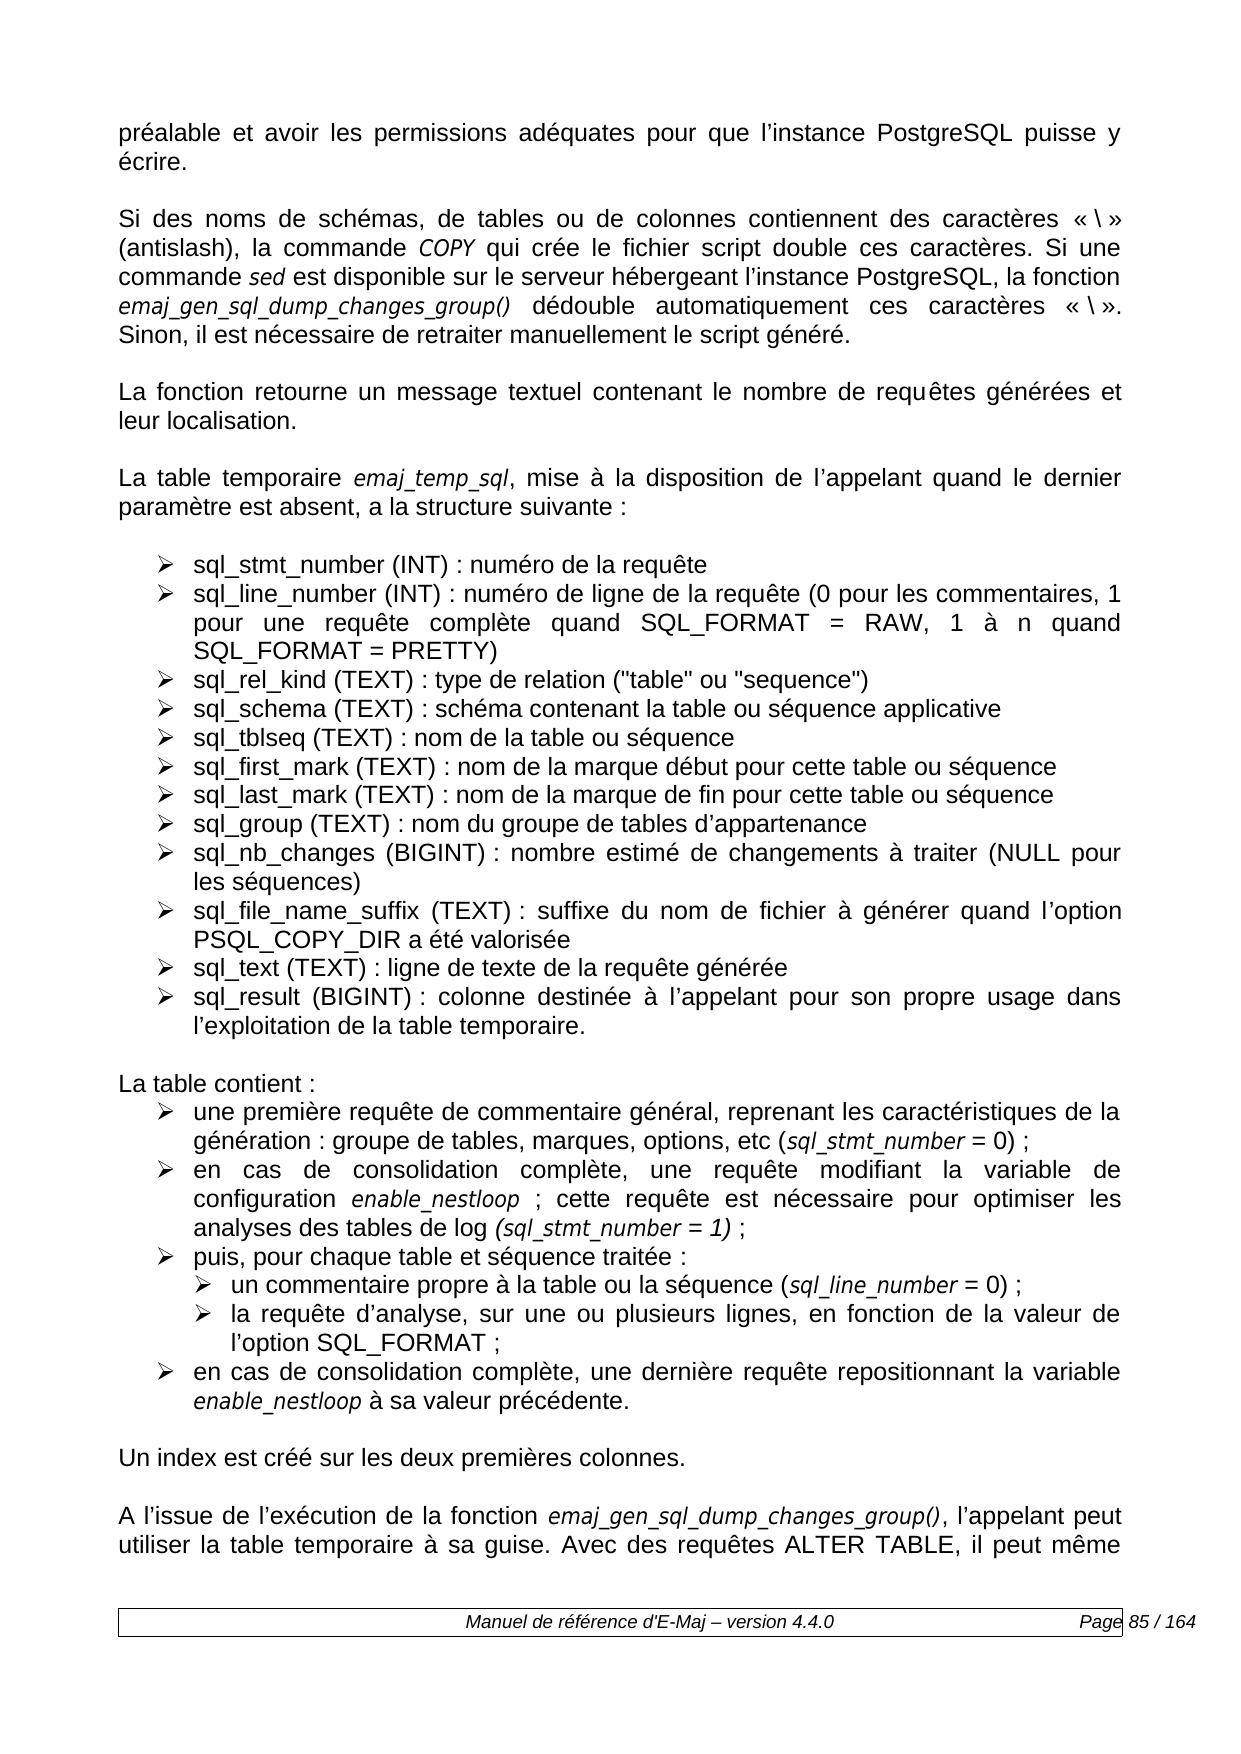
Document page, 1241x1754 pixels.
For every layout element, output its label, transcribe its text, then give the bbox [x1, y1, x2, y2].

list sql_result (BIGINT) : colonne destinée à l’appelant pour son propre usage dans l’exploitation de la table temporaire. [156, 982, 1122, 1040]
text Un index est créé sur les deux premières colonnes. [118, 1443, 1122, 1472]
list puis, pour chaque table et séquence traitée : [156, 1242, 1122, 1270]
list sql_group (TEXT) : nom du groupe de tables d’appartenance [156, 809, 1122, 838]
list sql_stmt_number (INT) : numéro de la requête [156, 550, 1122, 579]
list sql_first_mark (TEXT) : nom de la marque début pour cette table ou séquence [156, 752, 1122, 780]
list en cas de consolidation complète, une requête modifiant la variable de configuration enable_nestloop ; cette requête est nécessaire pour optimiser les analyses des tables de log (sql_stmt_number = 1) ; [156, 1155, 1122, 1242]
text A l’issue de l’exécution de la fonction emaj_gen_sql_dump_changes_group(), l’appelant peut utiliser la table temporaire à sa guise. Avec des requêtes ALTER TABLE, il peut même [118, 1501, 1122, 1558]
list sql_line_number (INT) : numéro de ligne de la requête (0 pour les commentaires, 1 pour une requête complète quand SQL_FORMAT = RAW, 1 à n quand SQL_FORMAT = PRETTY) [156, 579, 1122, 665]
list une première requête de commentaire général, reprenant les caractéristiques de la génération : groupe de tables, marques, options, etc (sql_stmt_number = 0) ; [156, 1097, 1122, 1155]
list sql_last_mark (TEXT) : nom de la marque de fin pour cette table ou séquence [156, 780, 1122, 809]
list sql_tblseq (TEXT) : nom de la table ou séquence [156, 723, 1122, 752]
list sql_nb_changes (BIGINT) : nombre estimé de changements à traiter (NULL pour les séquences) [156, 838, 1122, 896]
text Si des noms de schémas, de tables ou de colonnes contiennent des caractères « \ » (antislash), la commande COPY qui crée le fichier script double ces caractères. Si une commande sed est disponible sur le serveur hébergeant l’instance PostgreSQL, la fonction emaj_gen_sql_dump_changes_group() dédouble automatiquement ces caractères « \ ». Sinon, il est nécessaire de retraiter manuellement le script généré. [118, 204, 1122, 348]
text préalable et avoir les permissions adéquates pour que l’instance PostgreSQL puisse y écrire. [118, 118, 1122, 176]
text La table temporaire emaj_temp_sql, mise à la disposition de l’appelant quand le dernier paramètre est absent, a la structure suivante : [118, 463, 1122, 521]
list sql_file_name_suffix (TEXT) : suffixe du nom de fichier à générer quand l’option PSQL_COPY_DIR a été valorisée [156, 896, 1122, 953]
list la requête d’analyse, sur une ou plusieurs lignes, en fonction de la valeur de l’option SQL_FORMAT ; [193, 1299, 1122, 1357]
text La table contient : [118, 1068, 1122, 1097]
list sql_text (TEXT) : ligne de texte de la requête générée [156, 953, 1122, 982]
list un commentaire propre à la table ou la séquence (sql_line_number = 0) ; [193, 1270, 1122, 1299]
list sql_schema (TEXT) : schéma contenant la table ou séquence applicative [156, 694, 1122, 723]
text La fonction retourne un message textuel contenant le nombre de requêtes générées et leur localisation. [118, 377, 1122, 435]
list sql_rel_kind (TEXT) : type de relation ("table" ou "sequence") [156, 665, 1122, 694]
list en cas de consolidation complète, une dernière requête repositionnant la variable enable_nestloop à sa valeur précédente. [156, 1357, 1122, 1414]
